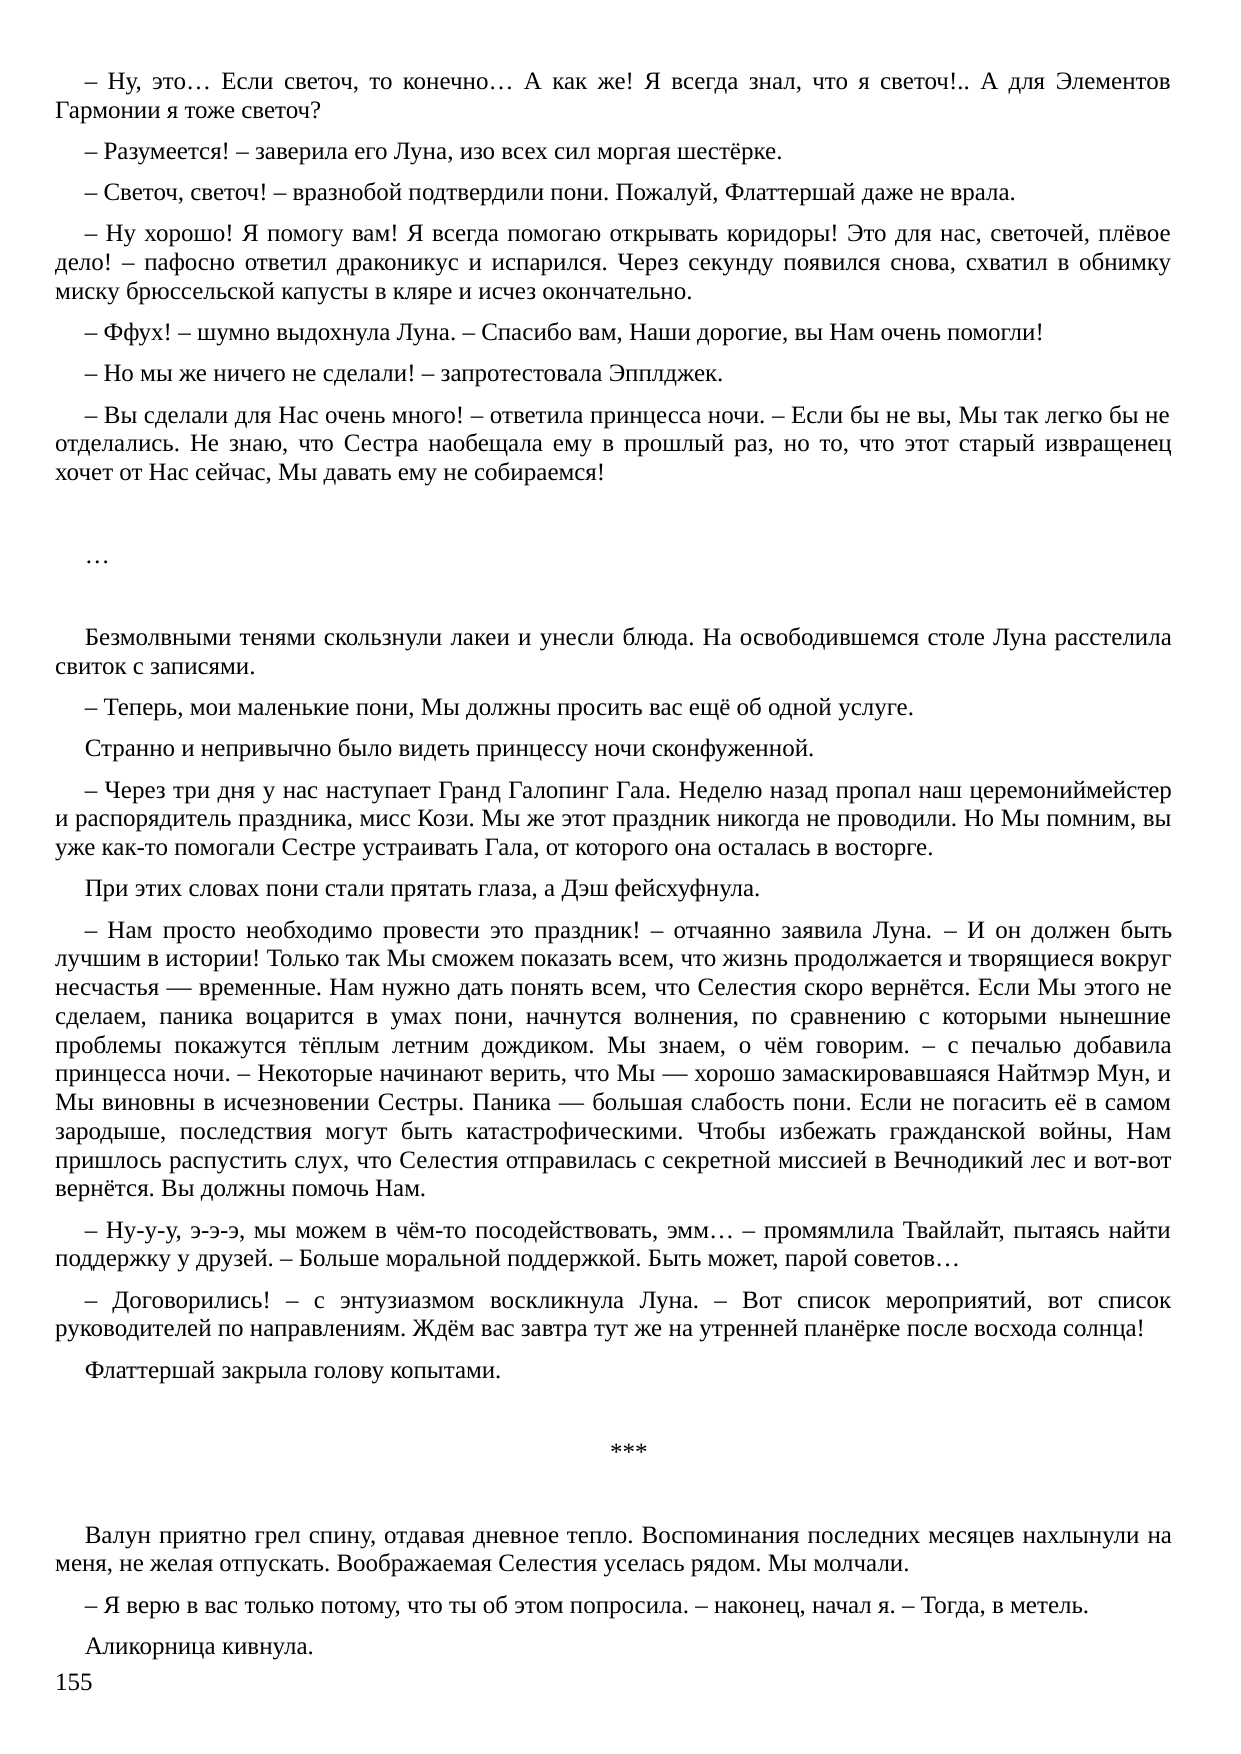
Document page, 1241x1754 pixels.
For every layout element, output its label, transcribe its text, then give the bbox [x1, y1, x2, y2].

text – Через три дня у нас наступает Гранд Галопинг Гала. Неделю назад пропал наш церемониймейстер и распорядитель праздника, мисс Кози. Мы же этот праздник никогда не проводили. Но Мы помним, вы уже как-то помогали Сестре устраивать Гала, от которого она осталась в восторге. [55, 775, 1173, 861]
text – Я верю в вас только потому, что ты об этом попросила. – наконец, начал я. – Тогда, в метель. [55, 1590, 1173, 1618]
text – Светоч, светоч! – вразнобой подтвердили пони. Пожалуй, Флаттершай даже не врала. [55, 177, 1173, 206]
text – Вы сделали для Нас очень много! – ответила принцесса ночи. – Если бы не вы, Мы так легко бы не отделались. Не знаю, что Сестра наобещала ему в прошлый раз, но то, что этот старый извращенец хочет от Нас сейчас, Мы давать ему не собираемся! [55, 400, 1173, 486]
text Валун приятно грел спину, отдавая дневное тепло. Воспоминания последних месяцев нахлынули на меня, не желая отпускать. Воображаемая Селестия уселась рядом. Мы молчали. [55, 1520, 1173, 1577]
text Аликорница кивнула. [55, 1631, 1173, 1660]
text При этих словах пони стали прятать глаза, а Дэш фейсхуфнула. [55, 873, 1173, 902]
text *** [55, 1437, 1173, 1466]
text – Ну-у-у, э-э-э, мы можем в чём-то посодействовать, эмм… – промямлила Твайлайт, пытаясь найти поддержку у друзей. – Больше моральной поддержкой. Быть может, парой советов… [55, 1215, 1173, 1272]
text – Но мы же ничего не сделали! – запротестовала Эпплджек. [55, 358, 1173, 387]
text – Ффух! – шумно выдохнула Луна. – Спасибо вам, Наши дорогие, вы Нам очень помогли! [55, 317, 1173, 346]
text – Ну, это… Если светоч, то конечно… А как же! Я всегда знал, что я светоч!.. А для Элементов Гармонии я тоже светоч? [55, 66, 1173, 123]
text Странно и непривычно было видеть принцессу ночи сконфуженной. [55, 733, 1173, 762]
text … [55, 540, 1173, 568]
text – Разумеется! – заверила его Луна, изо всех сил моргая шестёрке. [55, 136, 1173, 165]
text – Договорились! – с энтузиазмом воскликнула Луна. – Вот список мероприятий, вот список руководителей по направлениям. Ждём вас завтра тут же на утренней планёрке после восхода солнца! [55, 1285, 1173, 1342]
text – Теперь, мои маленькие пони, Мы должны просить вас ещё об одной услуге. [55, 692, 1173, 721]
text Безмолвными тенями скользнули лакеи и унесли блюда. На освободившемся столе Луна расстелила свиток с записями. [55, 622, 1173, 680]
text – Нам просто необходимо провести это праздник! – отчаянно заявила Луна. – И он должен быть лучшим в истории! Только так Мы сможем показать всем, что жизнь продолжается и творящиеся вокруг несчастья — временные. Нам нужно дать понять всем, что Селестия скоро вернётся. Если Мы этого не сделаем, паника воцарится в умах пони, начнутся волнения, по сравнению с которыми нынешние проблемы покажутся тёплым летним дождиком. Мы знаем, о чём говорим. – с печалью добавила принцесса ночи. – Некоторые начинают верить, что Мы — хорошо замаскировавшаяся Найтмэр Мун, и Мы виновны в исчезновении Сестры. Паника — большая слабость пони. Если не погасить её в самом зародыше, последствия могут быть катастрофическими. Чтобы избежать гражданской войны, Нам пришлось распустить слух, что Селестия отправилась с секретной миссией в Вечнодикий лес и вот-вот вернётся. Вы должны помочь Нам. [55, 915, 1173, 1202]
text – Ну хорошо! Я помогу вам! Я всегда помогаю открывать коридоры! Это для нас, светочей, плёвое дело! – пафосно ответил драконикус и испарился. Через секунду появился снова, схватил в обнимку миску брюссельской капусты в кляре и исчез окончательно. [55, 218, 1173, 305]
text Флаттершай закрыла голову копытами. [55, 1355, 1173, 1383]
